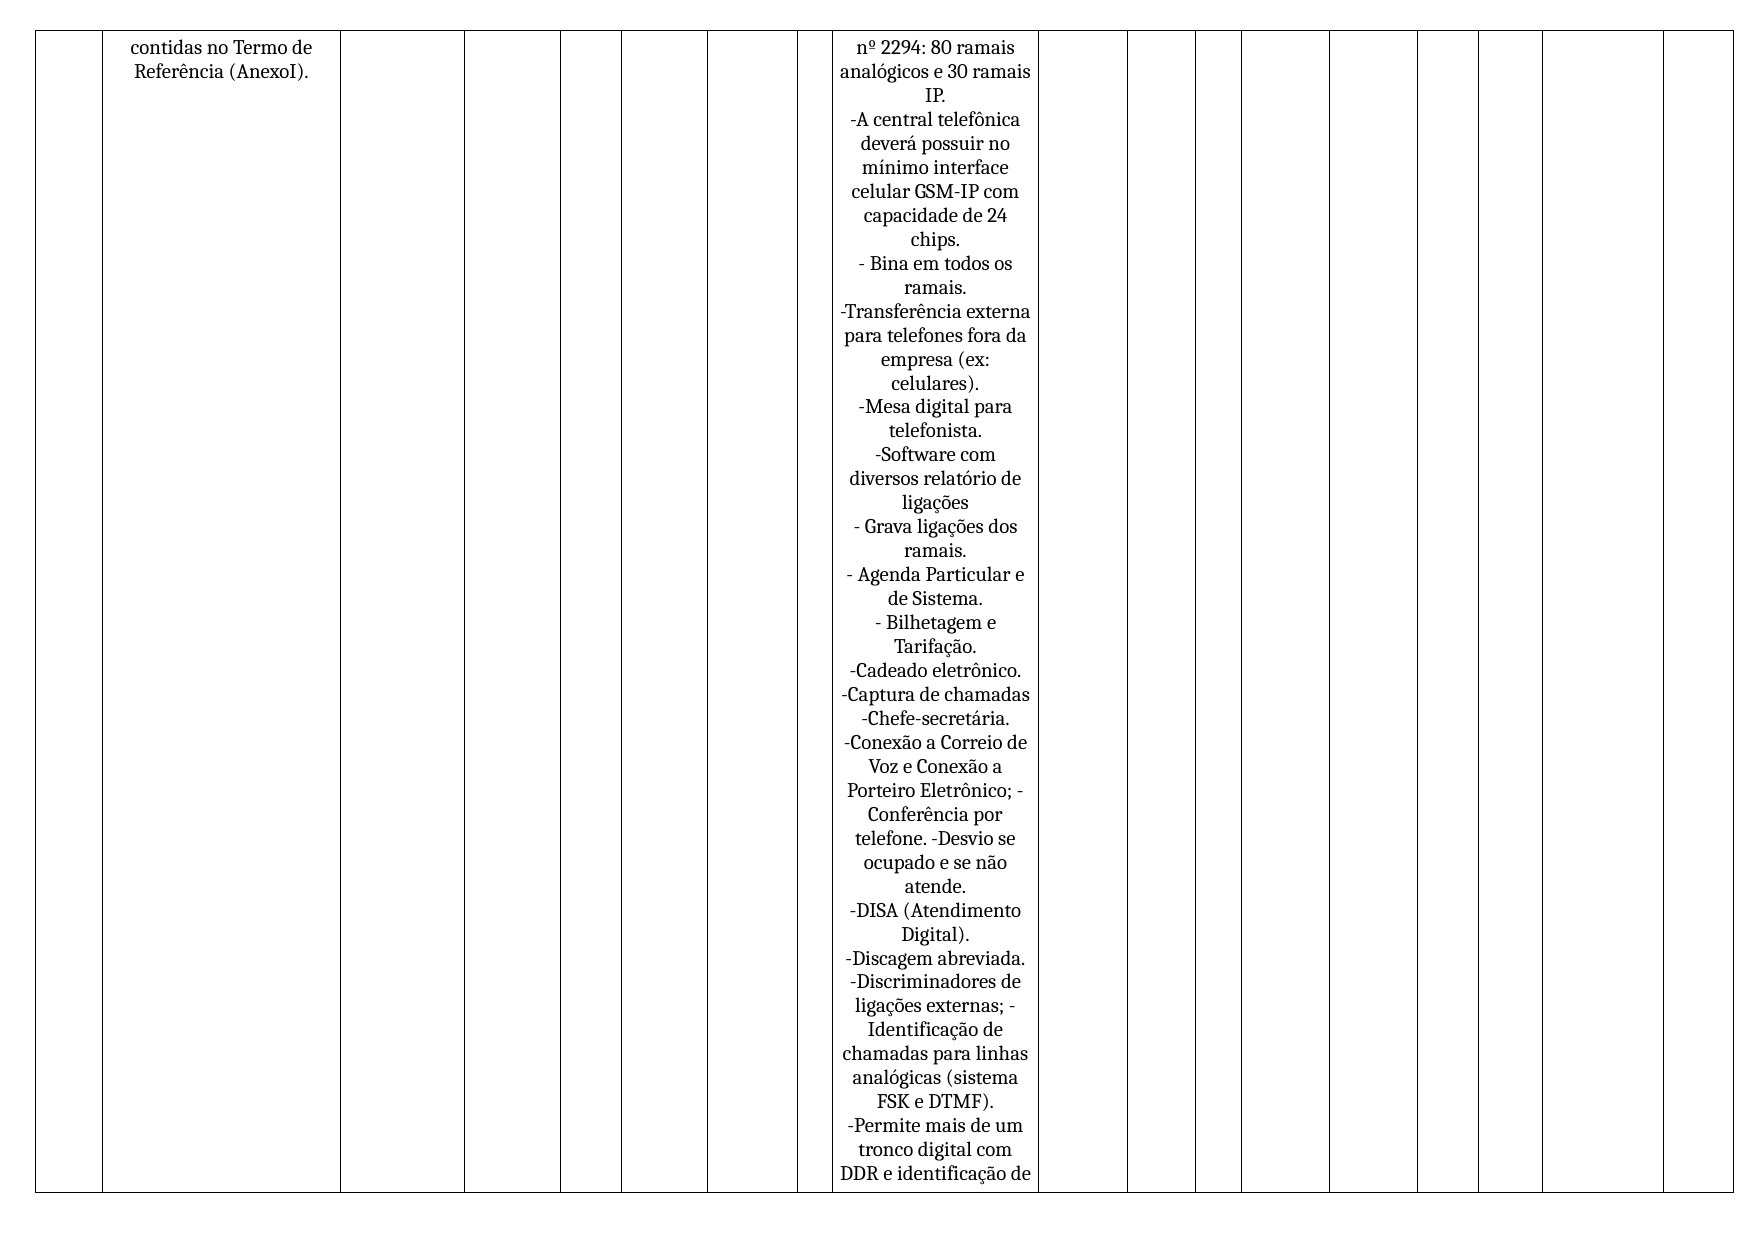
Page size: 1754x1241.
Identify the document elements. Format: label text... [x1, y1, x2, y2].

table_cell [1543, 31, 1663, 1191]
table_cell [36, 31, 102, 1191]
table_cell [1664, 31, 1733, 1191]
table_cell [622, 31, 707, 1191]
table_cell [465, 31, 560, 1191]
table_cell [1418, 31, 1478, 1191]
table_cell - [1128, 31, 1195, 1191]
table_cell nº 2294: 80 ramais analógicos e 30 ramais IP. -A central telefônica deverá possuir no mínimo interface celular GSM-IP com capacidade de 24 chips. - Bina em todos os ramais. -Transferência externa para telefones fora da empresa (ex: celulares). -Mesa digital para telefonista. -Software com diversos relatório de ligações - Grava ligações dos ramais. - Agenda Particular e de Sistema. - Bilhetagem e Tarifação. -Cadeado eletrônico. -Captura de chamadas -Chefe-secretária. -Conexão a Correio de Voz e Conexão a Porteiro Eletrônico; -Conferência por telefone. -Desvio se ocupado e se não atende. -DISA (Atendimento Digital). -Discagem abreviada. -Discriminadores de ligações externas; -Identificação de chamadas para linhas analógicas (sistema FSK e DTMF). -Permite mais de um tronco digital com DDR e identificação de [833, 31, 1038, 1191]
table_cell [1330, 31, 1417, 1191]
table_cell contidas no Termo de Referência (AnexoI). [103, 31, 340, 1191]
table_cell - [1196, 31, 1241, 1191]
table_cell [341, 31, 464, 1191]
table_cell [1479, 31, 1542, 1191]
table_cell - [1039, 31, 1127, 1191]
table_cell [561, 31, 621, 1191]
table_cell [798, 31, 832, 1191]
table_cell [1242, 31, 1329, 1191]
table_cell [708, 31, 797, 1191]
